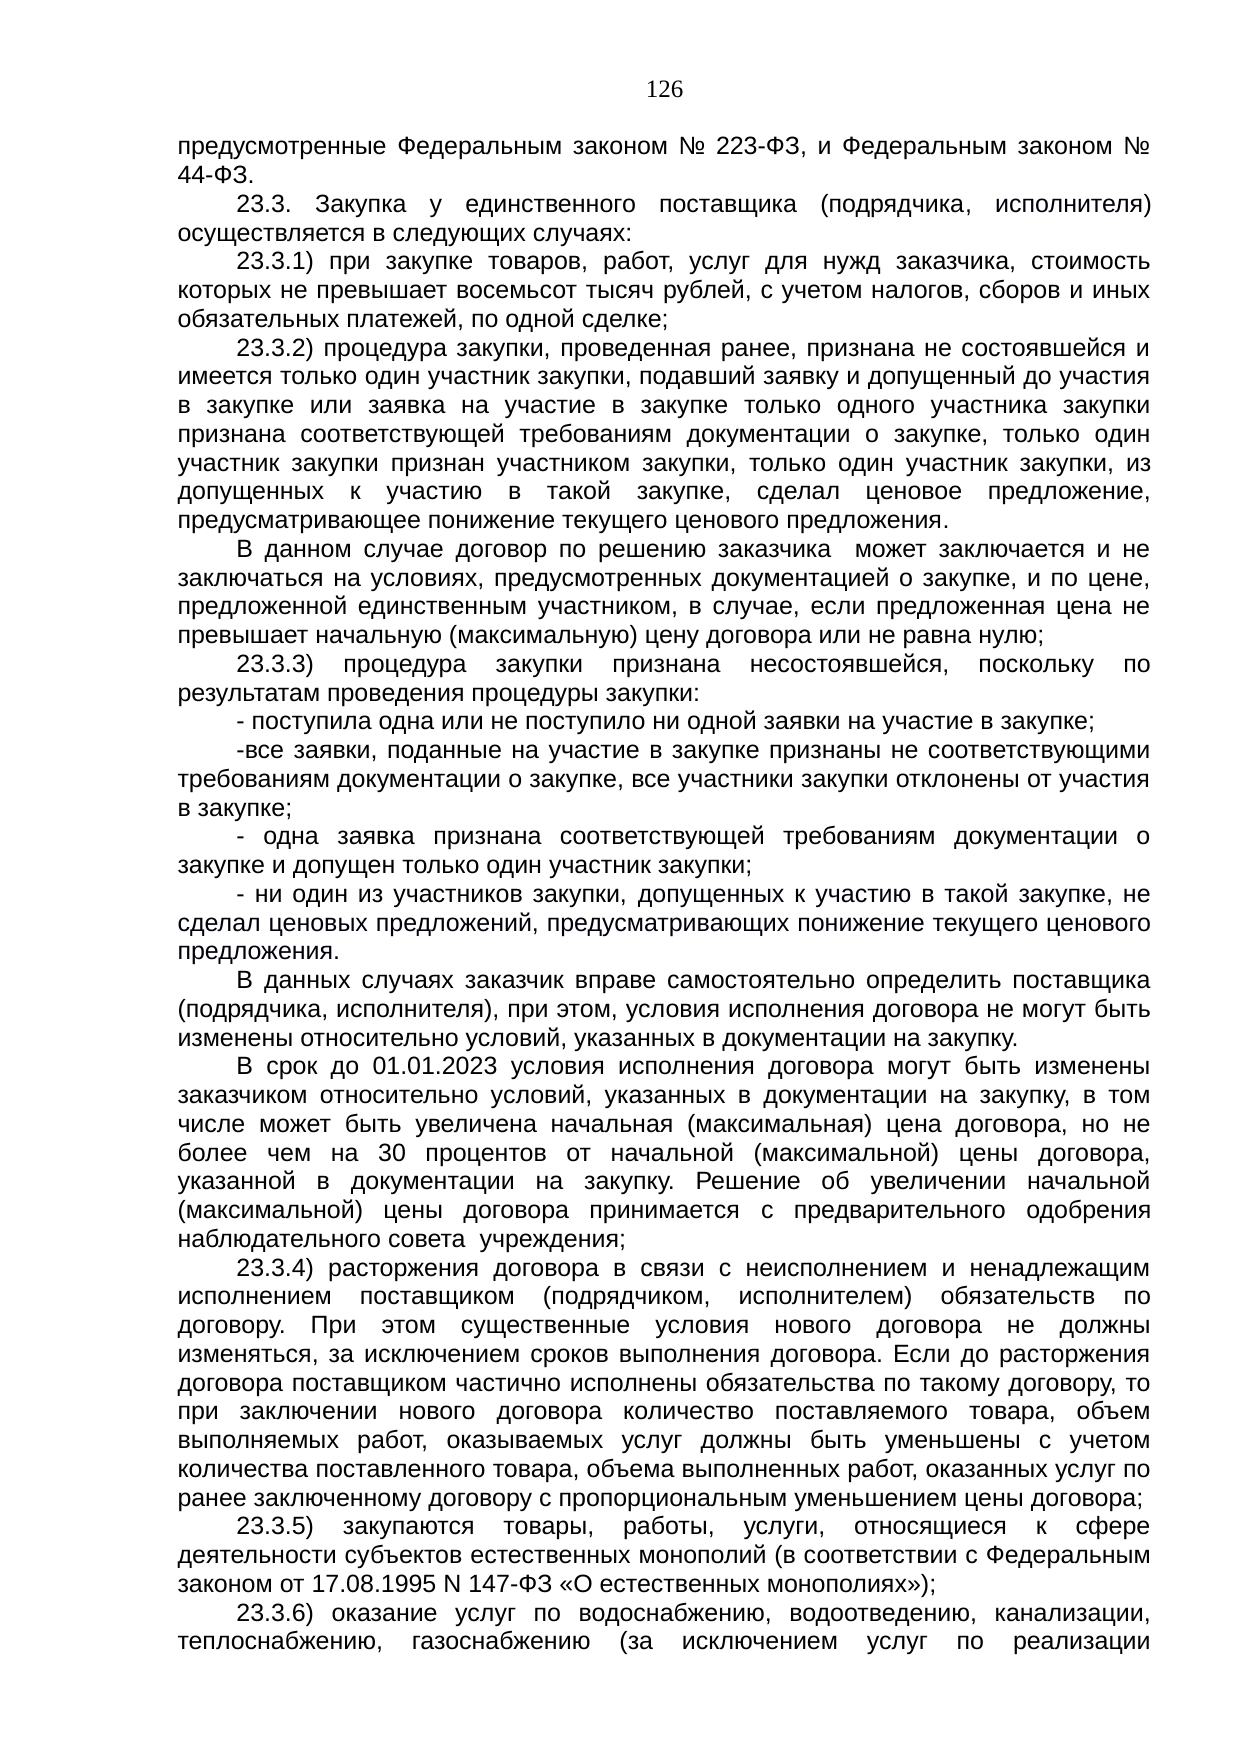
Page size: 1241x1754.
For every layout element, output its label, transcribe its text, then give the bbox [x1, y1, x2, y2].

text предусмотренные Федеральным законом № 223-ФЗ, и Федеральным законом № 44-ФЗ. [177, 131, 1152, 189]
text - поступила одна или не поступило ни одной заявки на участие в закупке; [177, 706, 1152, 735]
text 23.3.5) закупаются товары, работы, услуги, относящиеся к сфере деятельности субъектов естественных монополий (в соответствии с Федеральным законом от 17.08.1995 N 147-ФЗ «О естественных монополиях»); [177, 1511, 1152, 1598]
text В данном случае договор по решению заказчика может заключается и не заключаться на условиях, предусмотренных документацией о закупке, и по цене, предложенной единственным участником, в случае, если предложенная цена не превышает начальную (максимальную) цену договора или не равна нулю; [177, 534, 1152, 649]
text В срок до 01.01.2023 условия исполнения договора могут быть изменены заказчиком относительно условий, указанных в документации на закупку, в том числе может быть увеличена начальная (максимальная) цена договора, но не более чем на 30 процентов от начальной (максимальной) цены договора, указанной в документации на закупку. Решение об увеличении начальной (максимальной) цены договора принимается с предварительного одобрения наблюдательного совета учреждения; [177, 1051, 1152, 1253]
text 23.3.2) процедура закупки, проведенная ранее, признана не состоявшейся и имеется только один участник закупки, подавший заявку и допущенный до участия в закупке или заявка на участие в закупке только одного участника закупки признана соответствующей требованиям документации о закупке, только один участник закупки признан участником закупки, только один участник закупки, из допущенных к участию в такой закупке, сделал ценовое предложение, предусматривающее понижение текущего ценового предложения. [177, 333, 1152, 534]
text - одна заявка признана соответствующей требованиям документации о закупке и допущен только один участник закупки; [177, 821, 1152, 879]
text - ни один из участников закупки, допущенных к участию в такой закупке, не сделал ценовых предложений, предусматривающих понижение текущего ценового предложения. [177, 879, 1152, 965]
text 23.3.3) процедура закупки признана несостоявшейся, поскольку по результатам проведения процедуры закупки: [177, 649, 1152, 706]
text 23.3. Закупка у единственного поставщика (подрядчика, исполнителя) осуществляется в следующих случаях: [177, 189, 1152, 246]
text В данных случаях заказчик вправе самостоятельно определить поставщика (подрядчика, исполнителя), при этом, условия исполнения договора не могут быть изменены относительно условий, указанных в документации на закупку. [177, 965, 1152, 1051]
text 23.3.1) при закупке товаров, работ, услуг для нужд заказчика, стоимость которых не превышает восемьсот тысяч рублей, с учетом налогов, сборов и иных обязательных платежей, по одной сделке; [177, 246, 1152, 333]
text -все заявки, поданные на участие в закупке признаны не соответствующими требованиям документации о закупке, все участники закупки отклонены от участия в закупке; [177, 735, 1152, 821]
text 23.3.6) оказание услуг по водоснабжению, водоотведению, канализации, теплоснабжению, газоснабжению (за исключением услуг по реализации [177, 1598, 1152, 1655]
text 23.3.4) расторжения договора в связи с неисполнением и ненадлежащим исполнением поставщиком (подрядчиком, исполнителем) обязательств по договору. При этом существенные условия нового договора не должны изменяться, за исключением сроков выполнения договора. Если до расторжения договора поставщиком частично исполнены обязательства по такому договору, то при заключении нового договора количество поставляемого товара, объем выполняемых работ, оказываемых услуг должны быть уменьшены с учетом количества поставленного товара, объема выполненных работ, оказанных услуг по ранее заключенному договору с пропорциональным уменьшением цены договора; [177, 1253, 1152, 1511]
